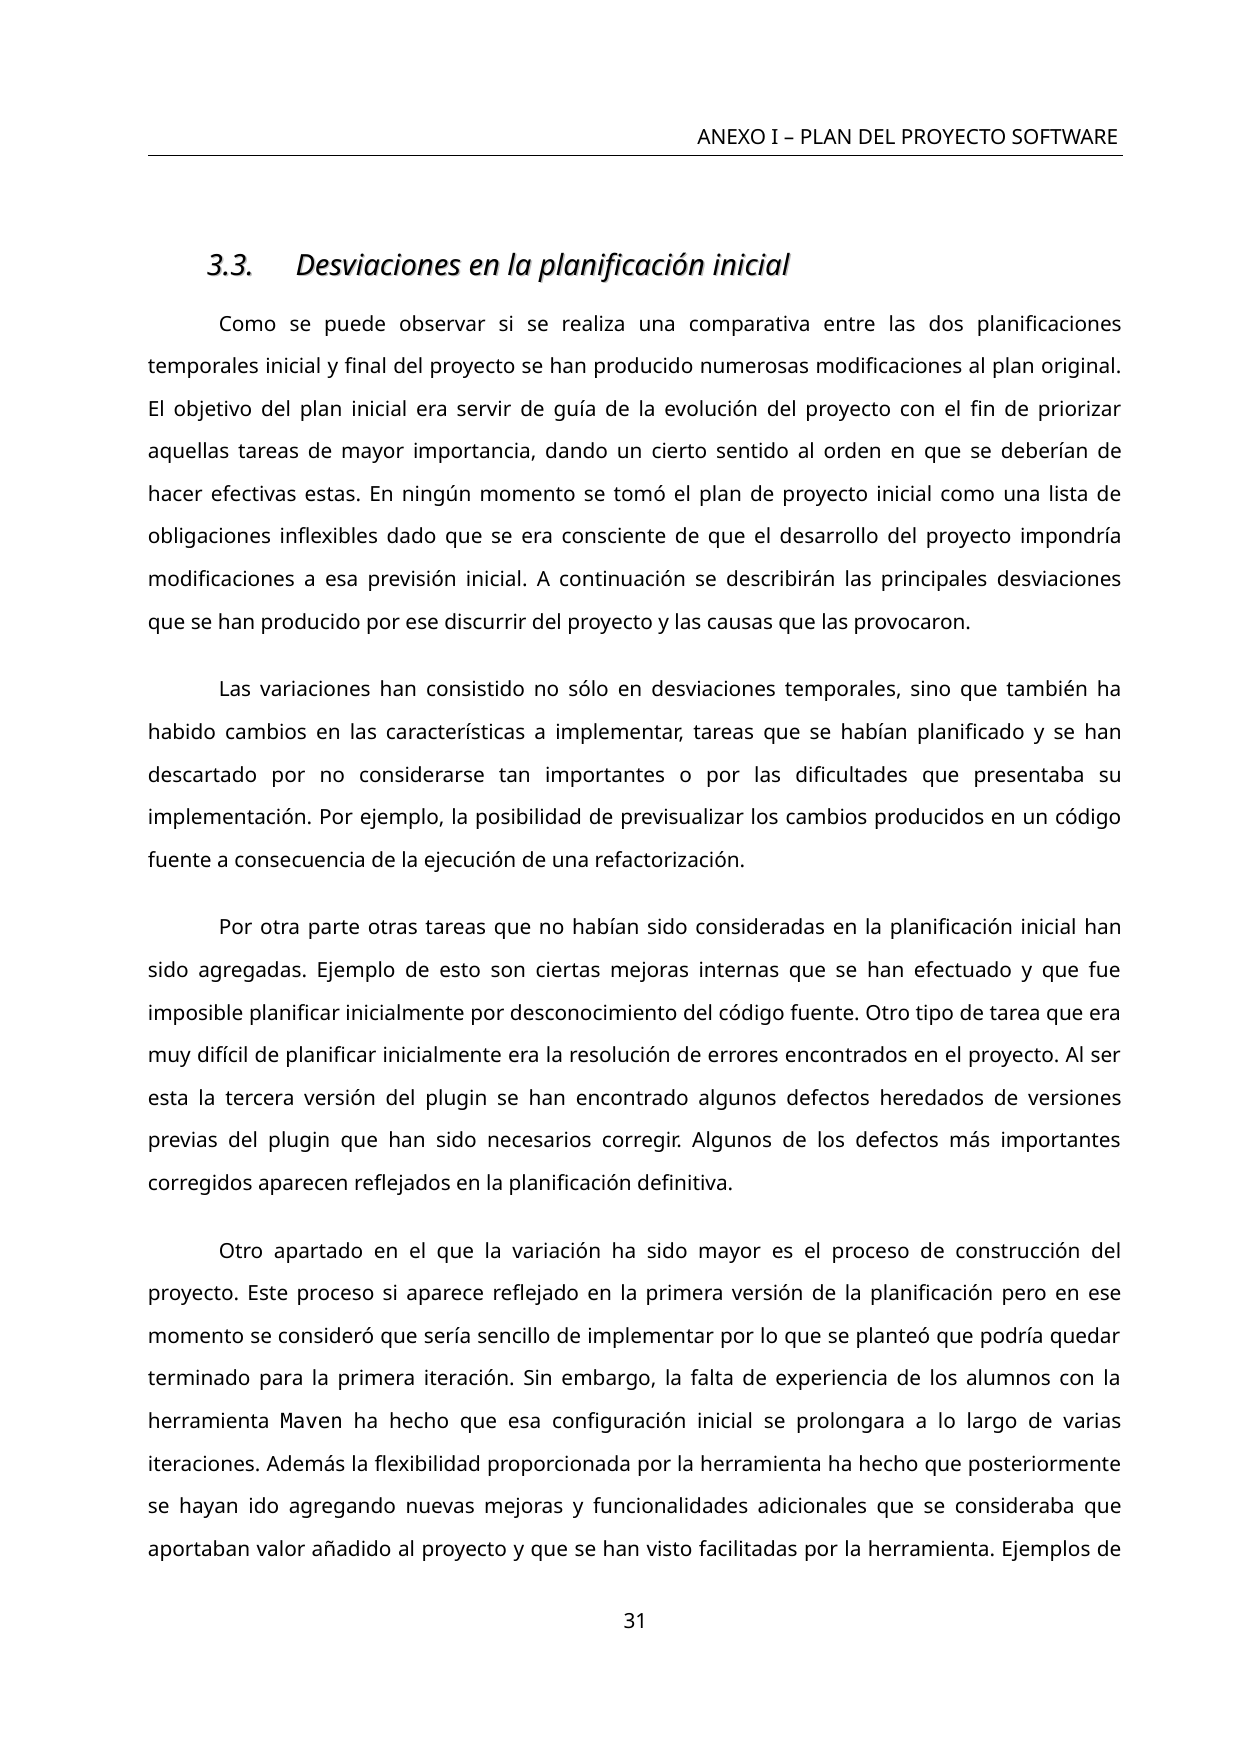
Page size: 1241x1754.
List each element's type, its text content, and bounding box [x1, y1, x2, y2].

text Por otra parte otras tareas que no habían sido consideradas en la planificación inicial han sido agregadas. Ejemplo de esto son ciertas mejoras internas que se han efectuado y que fue imposible planificar inicialmente por desconocimiento del código fuente. Otro tipo de tarea que era muy difícil de planificar inicialmente era la resolución de errores encontrados en el proyecto. Al ser esta la tercera versión del plugin se han encontrado algunos defectos heredados de versiones previas del plugin que han sido necesarios corregir. Algunos de los defectos más importantes corregidos aparecen reflejados en la planificación definitiva. [148, 912, 1123, 1197]
subtitle Desviaciones en la planificación inicial [207, 244, 1123, 284]
text Otro apartado en el que la variación ha sido mayor es el proceso de construcción del proyecto. Este proceso si aparece reflejado en la primera versión de la planificación pero en ese momento se consideró que sería sencillo de implementar por lo que se planteó que podría quedar terminado para la primera iteración. Sin embargo, la falta de experiencia de los alumnos con la herramienta Maven ha hecho que esa configuración inicial se prolongara a lo largo de varias iteraciones. Además la flexibilidad proporcionada por la herramienta ha hecho que posteriormente se hayan ido agregando nuevas mejoras y funcionalidades adicionales que se consideraba que aportaban valor añadido al proyecto y que se han visto facilitadas por la herramienta. Ejemplos de [148, 1236, 1123, 1562]
text Las variaciones han consistido no sólo en desviaciones temporales, sino que también ha habido cambios en las características a implementar, tareas que se habían planificado y se han descartado por no considerarse tan importantes o por las dificultades que presentaba su implementación. Por ejemplo, la posibilidad de previsualizar los cambios producidos en un código fuente a consecuencia de la ejecución de una refactorización. [148, 674, 1123, 873]
text Como se puede observar si se realiza una comparativa entre las dos planificaciones temporales inicial y final del proyecto se han producido numerosas modificaciones al plan original. El objetivo del plan inicial era servir de guía de la evolución del proyecto con el fin de priorizar aquellas tareas de mayor importancia, dando un cierto sentido al orden en que se deberían de hacer efectivas estas. En ningún momento se tomó el plan de proyecto inicial como una lista de obligaciones inflexibles dado que se era consciente de que el desarrollo del proyecto impondría modificaciones a esa previsión inicial. A continuación se describirán las principales desviaciones que se han producido por ese discurrir del proyecto y las causas que las provocaron. [148, 309, 1123, 635]
